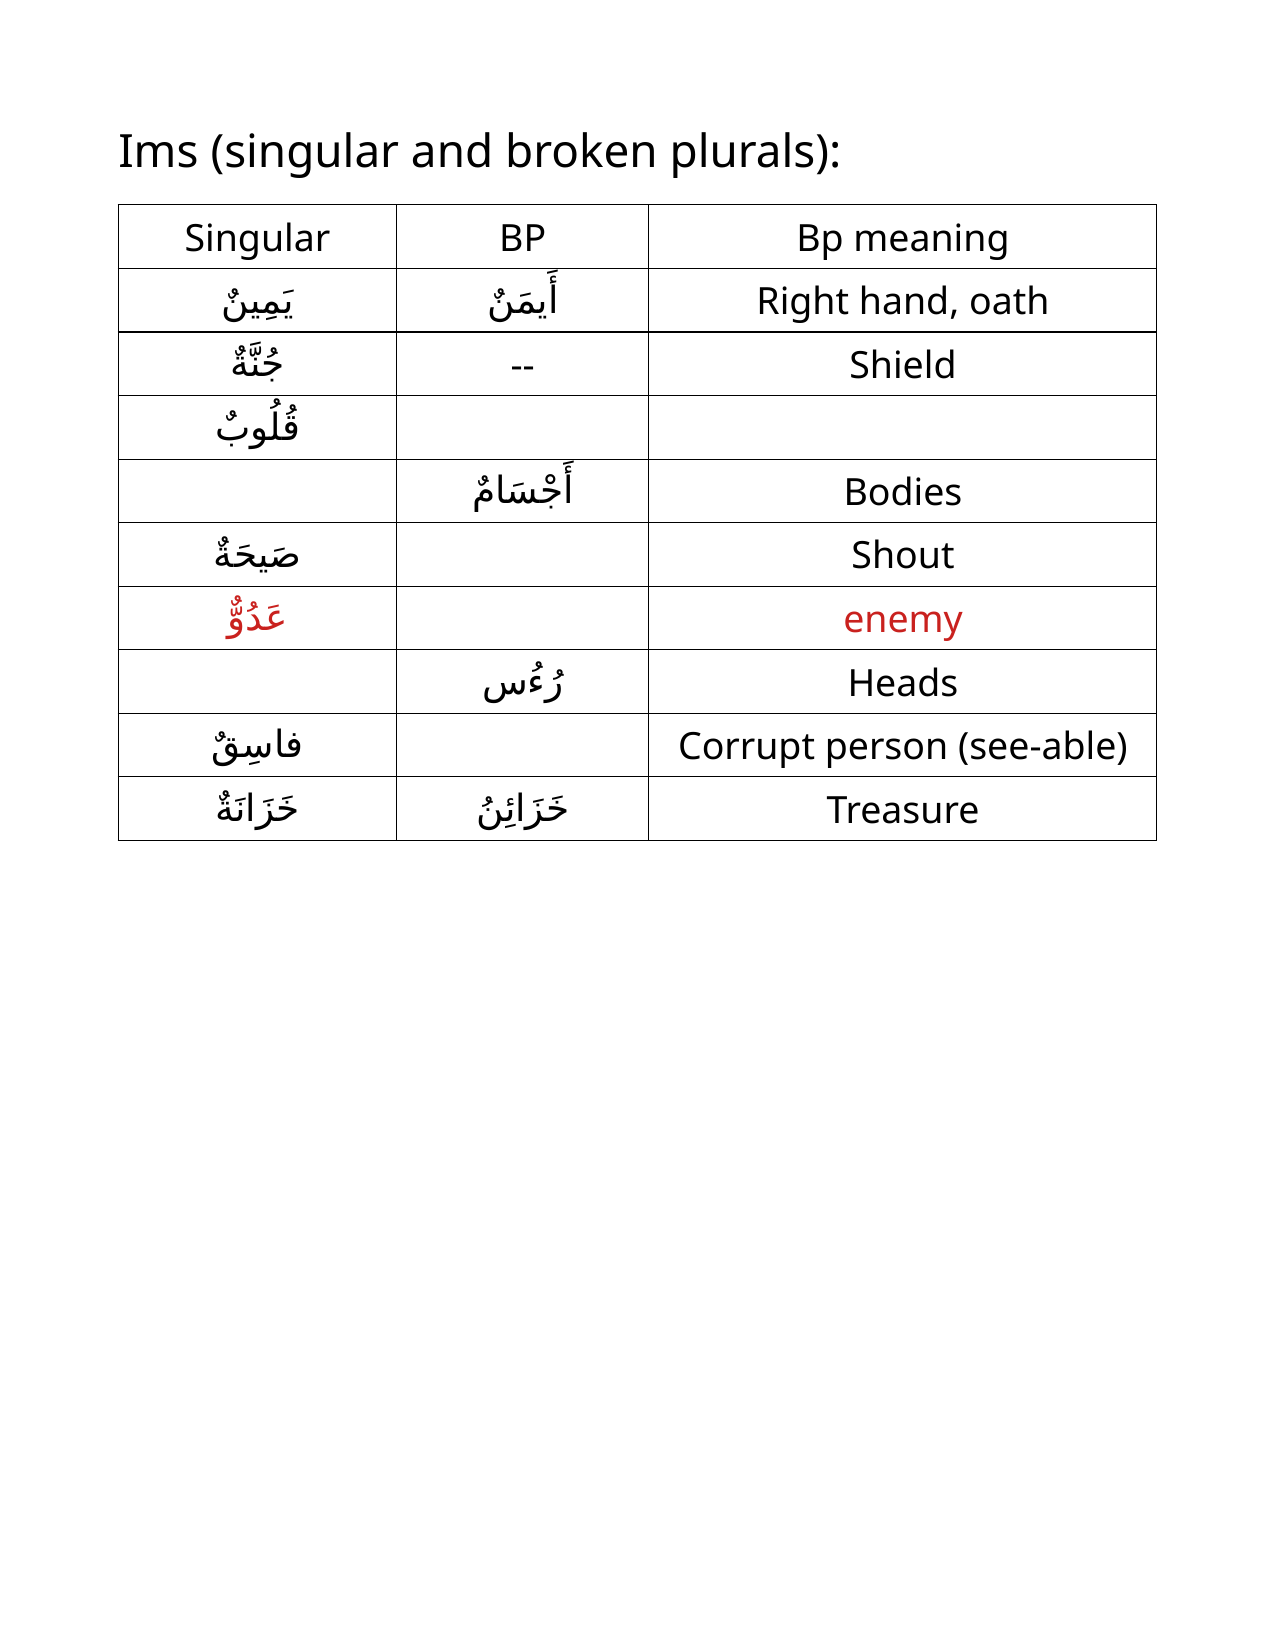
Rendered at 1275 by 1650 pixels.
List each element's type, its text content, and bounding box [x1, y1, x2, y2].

table_cell خَزَانَةٌ [119, 777, 396, 840]
table_cell Shout [649, 523, 1156, 586]
table_cell enemy [649, 587, 1156, 649]
table_cell Shield [649, 333, 1156, 395]
table_cell [397, 396, 648, 458]
table_cell عَدُوٌّ [119, 587, 396, 649]
table_cell [649, 396, 1156, 458]
table_cell صَيحَةٌ [119, 523, 396, 586]
table_cell [397, 587, 648, 649]
table_cell خَزَائِنُ [397, 777, 648, 840]
table_cell [397, 714, 648, 776]
table_cell قُلُوبٌ [119, 396, 396, 458]
table_cell أَجْسَامٌ [397, 460, 648, 522]
table_header Singular [119, 205, 396, 268]
table_cell Bodies [649, 460, 1156, 522]
table_cell فاسِقٌ [119, 714, 396, 776]
table_cell Treasure [649, 777, 1156, 840]
table_cell [397, 523, 648, 586]
table_cell أَيمَنٌ [397, 269, 648, 331]
table_cell Heads [649, 650, 1156, 713]
table_header Bp meaning [649, 205, 1156, 268]
table_cell Corrupt person (see-able) [649, 714, 1156, 776]
table_header BP [397, 205, 648, 268]
table_cell جُنَّةٌ [119, 333, 396, 395]
table_cell [119, 460, 396, 522]
table_cell -- [397, 333, 648, 395]
table_cell رُءُس [397, 650, 648, 713]
table_cell Right hand, oath [649, 269, 1156, 331]
table_cell يَمِينٌ [119, 269, 396, 331]
table_cell [119, 650, 396, 713]
text Ims (singular and broken plurals): [118, 118, 1157, 181]
